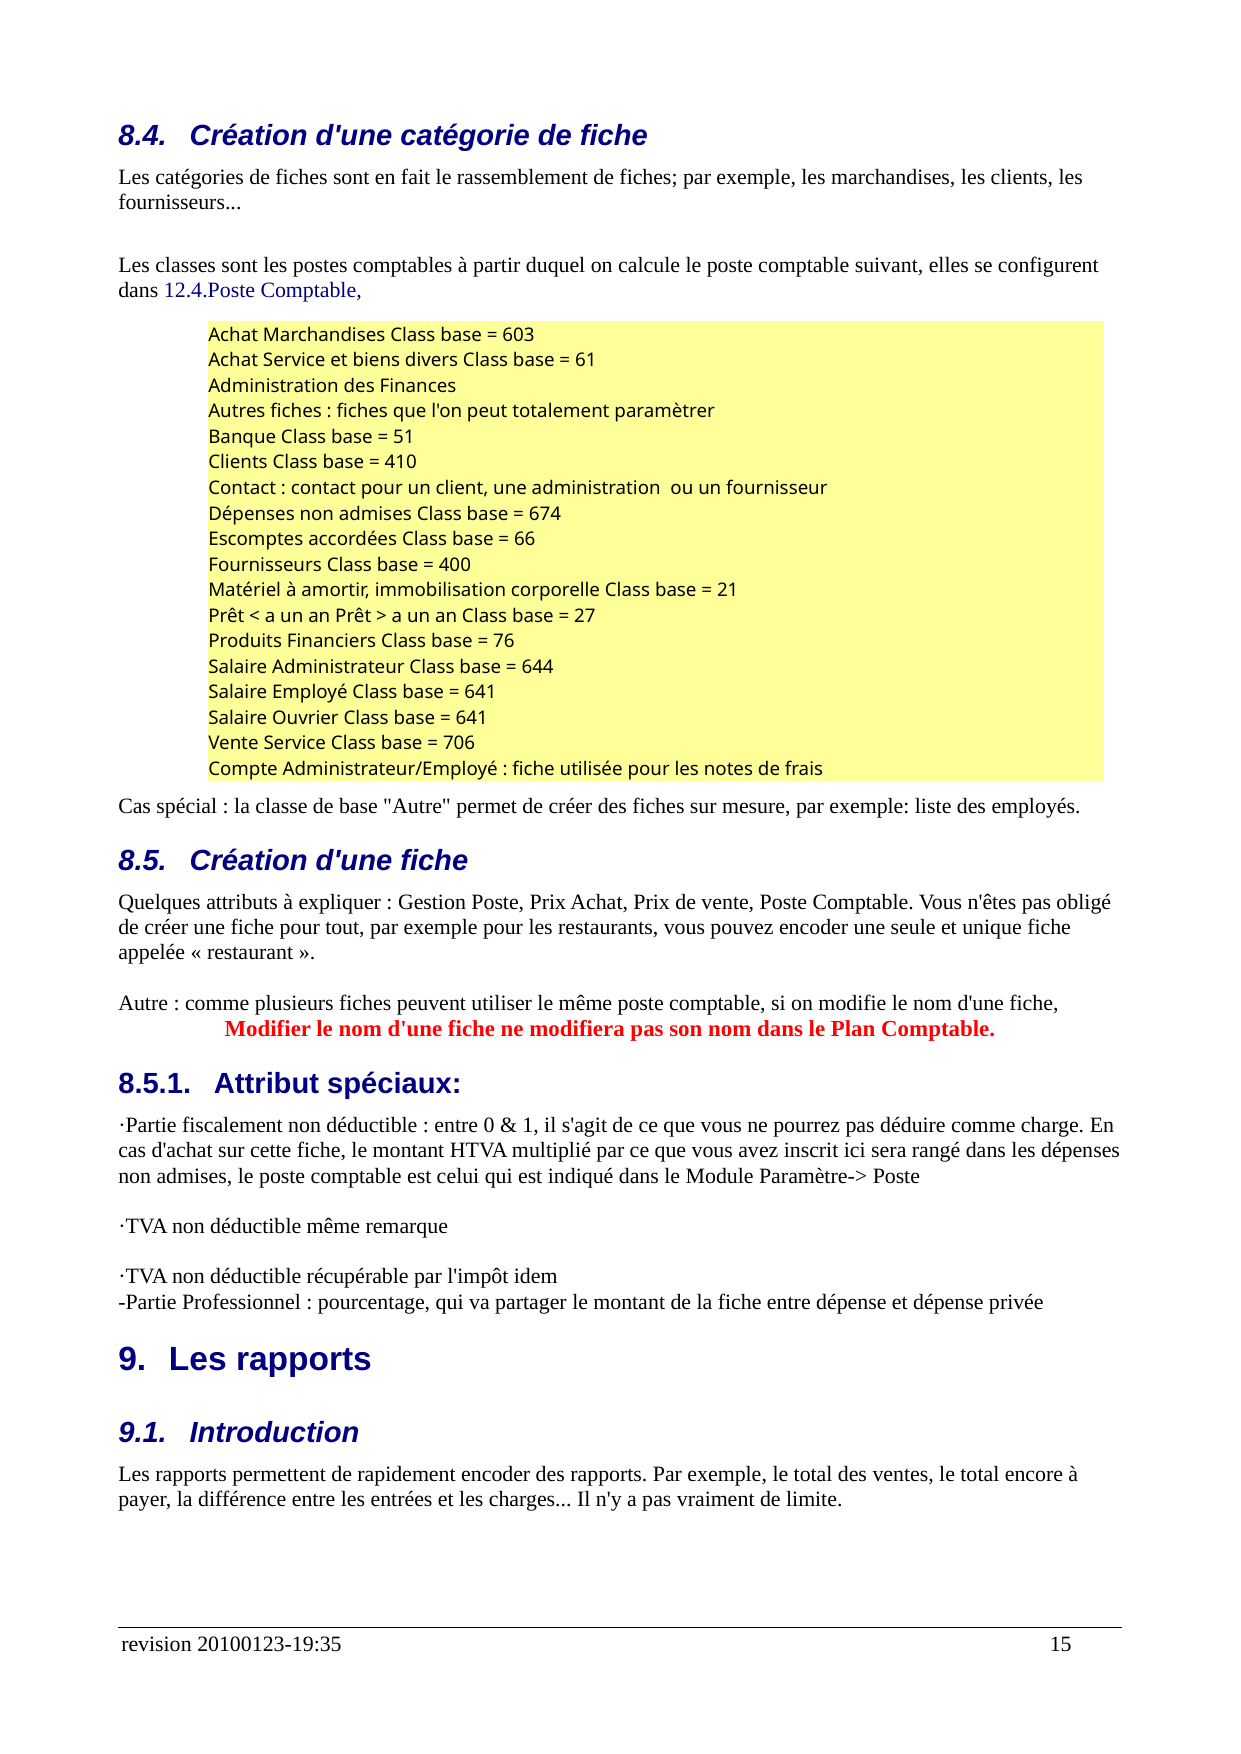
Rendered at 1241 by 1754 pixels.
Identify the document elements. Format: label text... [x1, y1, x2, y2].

subtitle Création d'une catégorie de fiche [118, 118, 1122, 152]
text Les classes sont les postes comptables à partir duquel on calcule le poste comptable suivant, elles se configurent dans 12.4.Poste Comptable, [118, 252, 1122, 303]
text Autre : comme plusieurs fiches peuvent utiliser le même poste comptable, si on modifie le nom d'une fiche, [118, 990, 1122, 1015]
text ·Partie fiscalement non déductible : entre 0 & 1, il s'agit de ce que vous ne pourrez pas déduire comme charge. En cas d'achat sur cette fiche, le montant HTVA multiplié par ce que vous avez inscrit ici sera rangé dans les dépenses non admises, le poste comptable est celui qui est indiqué dans le Module Paramètre-> Poste [118, 1112, 1122, 1188]
text Modifier le nom d'une fiche ne modifiera pas son nom dans le Plan Comptable. [224, 1015, 1122, 1041]
text ·TVA non déductible récupérable par l'impôt idem [118, 1263, 1122, 1289]
subtitle Introduction [118, 1415, 1122, 1449]
subtitle Création d'une fiche [118, 843, 1122, 876]
text -Partie Professionnel : pourcentage, qui va partager le montant de la fiche entre dépense et dépense privée [118, 1289, 1122, 1314]
subtitle Les rapports [118, 1339, 1122, 1378]
text ·TVA non déductible même remarque [118, 1213, 1122, 1238]
text Achat Marchandises Class base = 603 Achat Service et biens divers Class base = 61 Administration des Finances Autres fiches : fiches que l'on peut totalement paramètrer Banque Class base = 51 Clients Class base = 410 Contact : contact pour un client, une administration ou un fournisseur Dépenses non admises Class base = 674 Escomptes accordées Class base = 66 Fournisseurs Class base = 400 Matériel à amortir, immobilisation corporelle Class base = 21 Prêt < a un an Prêt > a un an Class base = 27 Produits Financiers Class base = 76 Salaire Administrateur Class base = 644 Salaire Employé Class base = 641 Salaire Ouvrier Class base = 641 Vente Service Class base = 706 Compte Administrateur/Employé : fiche utilisée pour les notes de frais [208, 321, 1104, 781]
text Quelques attributs à expliquer : Gestion Poste, Prix Achat, Prix de vente, Poste Comptable. Vous n'êtes pas obligé de créer une fiche pour tout, par exemple pour les restaurants, vous pouvez encoder une seule et unique fiche appelée « restaurant ». [118, 889, 1122, 964]
text Cas spécial : la classe de base "Autre" permet de créer des fiches sur mesure, par exemple: liste des employés. [118, 793, 1122, 818]
text Les catégories de fiches sont en fait le rassemblement de fiches; par exemple, les marchandises, les clients, les fournisseurs... [118, 164, 1122, 214]
text Les rapports permettent de rapidement encoder des rapports. Par exemple, le total des ventes, le total encore à payer, la différence entre les entrées et les charges... Il n'y a pas vraiment de limite. [118, 1461, 1122, 1512]
subtitle Attribut spéciaux: [118, 1066, 1122, 1100]
